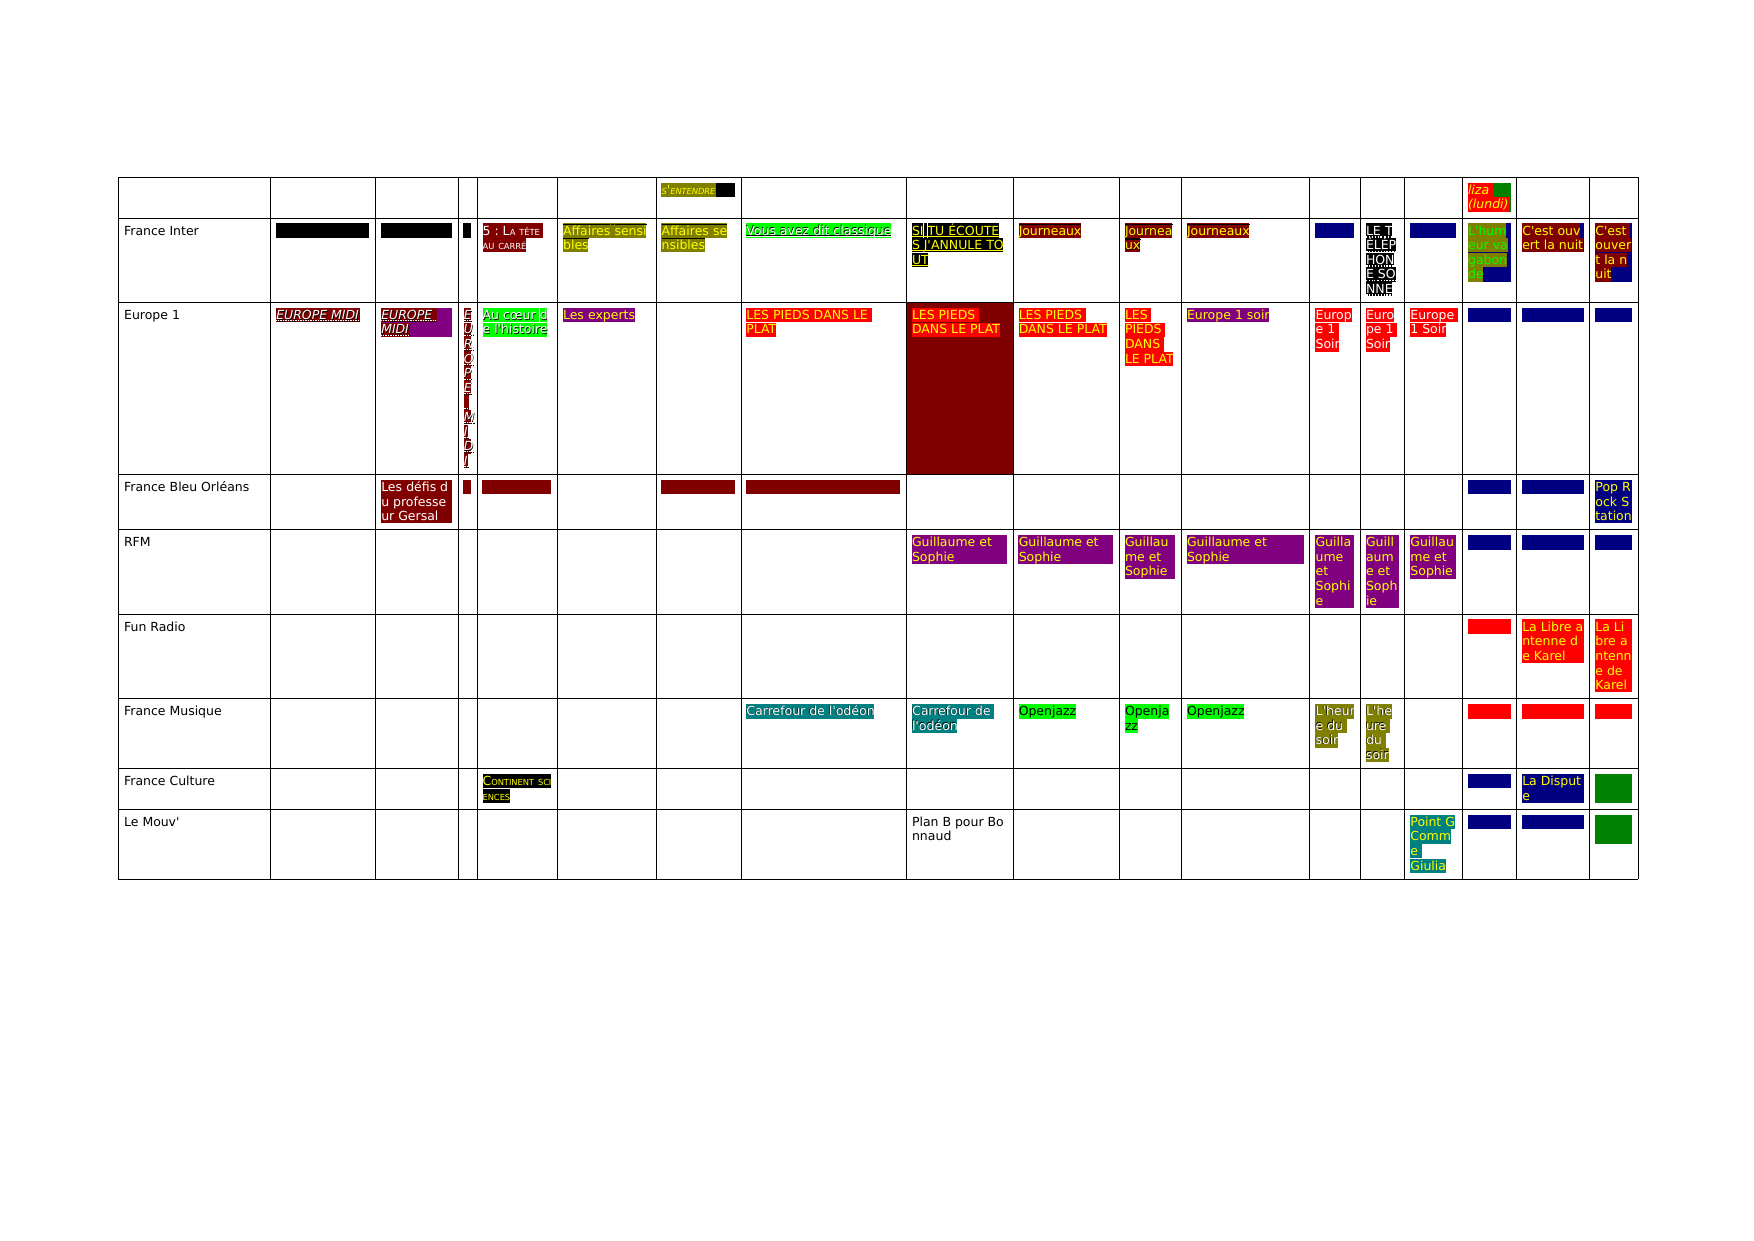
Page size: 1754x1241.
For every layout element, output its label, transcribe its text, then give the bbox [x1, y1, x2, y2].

table_cell La Libre antenne de Karel [1590, 615, 1638, 698]
table_cell [478, 699, 557, 768]
table_cell [376, 769, 458, 809]
table_cell Europe 1 soir [1361, 303, 1404, 474]
table_cell [1517, 810, 1589, 879]
table_cell [657, 475, 741, 529]
table_cell [1590, 699, 1638, 768]
table_cell [271, 615, 375, 698]
table_cell C'est ouvert la nuit [1590, 219, 1638, 302]
table_cell [1014, 475, 1119, 529]
table_cell [1590, 530, 1638, 614]
table_cell [1517, 475, 1589, 529]
table_cell [478, 810, 557, 879]
table_cell Europe 1 soir [1182, 303, 1309, 474]
table_cell [1590, 810, 1638, 879]
table_cell [1361, 475, 1404, 529]
table_cell [657, 810, 741, 879]
table_cell [1120, 810, 1181, 879]
table_cell [558, 475, 656, 529]
table_cell [1182, 475, 1309, 529]
table_cell [271, 769, 375, 809]
table_cell [271, 219, 375, 302]
table_cell liza (lundi) [1463, 178, 1516, 217]
table_cell [376, 699, 458, 768]
table_cell [742, 810, 906, 879]
table_cell [478, 475, 557, 529]
table_cell LES PIEDS DANS LE PLAT [1014, 303, 1119, 474]
table_cell [1310, 769, 1360, 809]
table_cell [742, 769, 906, 809]
table_cell [1405, 178, 1462, 217]
table_cell Au cœur de l'histoire [478, 303, 557, 474]
table_cell Les défis du professeur Gersal [376, 475, 458, 529]
table_cell [907, 769, 1013, 809]
table_cell La Dispute [1517, 769, 1589, 809]
table_cell [1310, 178, 1360, 217]
table_cell [1361, 615, 1404, 698]
table_cell [1014, 810, 1119, 879]
table_cell [376, 178, 458, 217]
table_cell Europe 1 soir [1310, 303, 1360, 474]
table_cell [1405, 615, 1462, 698]
table_cell [1405, 475, 1462, 529]
table_cell [657, 769, 741, 809]
table_cell Guillaume et Sophie [1182, 530, 1309, 614]
table_cell [119, 178, 270, 217]
table_cell Fun Radio [119, 615, 270, 698]
table_cell [1463, 699, 1516, 768]
table_cell [376, 219, 458, 302]
table_cell [271, 178, 375, 217]
table_cell [1405, 219, 1462, 302]
table_cell Si tu écoutes j'annule tout [907, 219, 1013, 302]
table_cell [376, 615, 458, 698]
table_cell [657, 303, 741, 474]
table_cell [1182, 810, 1309, 879]
table_cell La Libre antenne de Karel [1517, 615, 1589, 698]
table_cell L'humeur vagabonde [1463, 219, 1516, 302]
table_cell [1120, 769, 1181, 809]
table_cell [459, 475, 477, 529]
table_cell [742, 615, 906, 698]
table_cell [907, 615, 1013, 698]
table_cell [459, 178, 477, 217]
table_cell [271, 810, 375, 879]
table_cell [657, 530, 741, 614]
table_cell Le téléphone Sonne [1361, 219, 1404, 302]
table_cell L'heure du soir [1310, 699, 1360, 768]
table_cell [1590, 303, 1638, 474]
table_cell [1405, 699, 1462, 768]
table_cell [1463, 303, 1516, 474]
table_cell Openjazz [1014, 699, 1119, 768]
table_cell [907, 178, 1013, 217]
table_cell [558, 810, 656, 879]
table_cell [1517, 178, 1589, 217]
table_cell [459, 530, 477, 614]
table_cell [1014, 615, 1119, 698]
table_cell [1120, 178, 1181, 217]
table_cell Guillaume et Sophie [1361, 530, 1404, 614]
table_cell Europe midi [459, 303, 477, 474]
table_cell [1310, 475, 1360, 529]
table_cell [742, 530, 906, 614]
table_cell Le Mouv' [119, 810, 270, 879]
table_cell Journeaux [1120, 219, 1181, 302]
table_cell [1463, 769, 1516, 809]
table_cell Continent sciences [478, 769, 557, 809]
table_cell [1014, 178, 1119, 217]
table_cell [1310, 615, 1360, 698]
table_cell [657, 615, 741, 698]
table_cell [1361, 810, 1404, 879]
table_cell [1405, 769, 1462, 809]
table_cell [459, 219, 477, 302]
table_cell Plan B pour Bonnaud [907, 810, 1013, 879]
table_cell [376, 530, 458, 614]
table_cell [459, 810, 477, 879]
table_cell [742, 178, 906, 217]
table_cell Guillaume et Sophie [1310, 530, 1360, 614]
table_cell 5 : La tête au carré [478, 219, 557, 302]
table_cell LES PIEDS DANS LE PLAT [907, 303, 1013, 474]
table_cell [1310, 810, 1360, 879]
table_cell Pop Rock Station [1590, 475, 1638, 529]
table_cell Carrefour de l'odéon [907, 699, 1013, 768]
table_cell [271, 530, 375, 614]
table_cell [271, 699, 375, 768]
table_cell [558, 699, 656, 768]
table_cell Guillaume et Sophie [1405, 530, 1462, 614]
table_cell [558, 178, 656, 217]
table_cell [1182, 769, 1309, 809]
table_cell [1361, 769, 1404, 809]
table_cell LES PIEDS DANS LE PLAT [742, 303, 906, 474]
table_cell France Musique [119, 699, 270, 768]
table_cell France Inter [119, 219, 270, 302]
table_cell [459, 769, 477, 809]
table_cell Les experts [558, 303, 656, 474]
table_cell Guillaume et Sophie [907, 530, 1013, 614]
table_cell [1014, 769, 1119, 809]
table_cell [1463, 475, 1516, 529]
table_cell [1182, 615, 1309, 698]
table_cell [478, 530, 557, 614]
table_cell [907, 475, 1013, 529]
table_cell Europe midi [376, 303, 458, 474]
table_cell France Bleu Orléans [119, 475, 270, 529]
table_cell Openjazz [1120, 699, 1181, 768]
table_cell Europe 1 soir [1405, 303, 1462, 474]
table_cell Openjazz [1182, 699, 1309, 768]
table_cell [1463, 530, 1516, 614]
table_cell Guillaume et Sophie [1014, 530, 1119, 614]
table_cell Europe 1 [119, 303, 270, 474]
table_cell Journeaux [1182, 219, 1309, 302]
table_cell [1517, 303, 1589, 474]
table_cell Carrefour de l'odéon [742, 699, 906, 768]
table_cell [1182, 178, 1309, 217]
table_cell [1463, 615, 1516, 698]
table_cell C'est ouvert la nuit [1517, 219, 1589, 302]
table_cell [657, 699, 741, 768]
table_cell [478, 615, 557, 698]
table_cell [1463, 810, 1516, 879]
table_cell [558, 769, 656, 809]
table_cell [459, 699, 477, 768]
table_cell Guillaume et Sophie [1120, 530, 1181, 614]
table_cell Europe midi [271, 303, 375, 474]
table_cell [376, 810, 458, 879]
table_cell Vous avez dit classique [742, 219, 906, 302]
table_cell [1517, 530, 1589, 614]
table_cell [1590, 178, 1638, 217]
table_cell Affaires sensibles [558, 219, 656, 302]
table_cell [1310, 219, 1360, 302]
table_cell L'heure du soir [1361, 699, 1404, 768]
table_cell LES PIEDS DANS LE PLAT [1120, 303, 1181, 474]
table_cell Journeaux [1014, 219, 1119, 302]
table_cell Point G comme Giulia [1405, 810, 1462, 879]
table_cell France Culture [119, 769, 270, 809]
table_cell s'entendre [657, 178, 741, 217]
table_cell [558, 530, 656, 614]
table_cell [478, 178, 557, 217]
table_cell [1120, 615, 1181, 698]
table_cell [1517, 699, 1589, 768]
table_cell [1590, 769, 1638, 809]
table_cell [271, 475, 375, 529]
table_cell [459, 615, 477, 698]
table_cell [558, 615, 656, 698]
table_cell [1361, 178, 1404, 217]
table_cell [1120, 475, 1181, 529]
table_cell RFM [119, 530, 270, 614]
table_cell [742, 475, 906, 529]
table_cell Affaires sensibles [657, 219, 741, 302]
